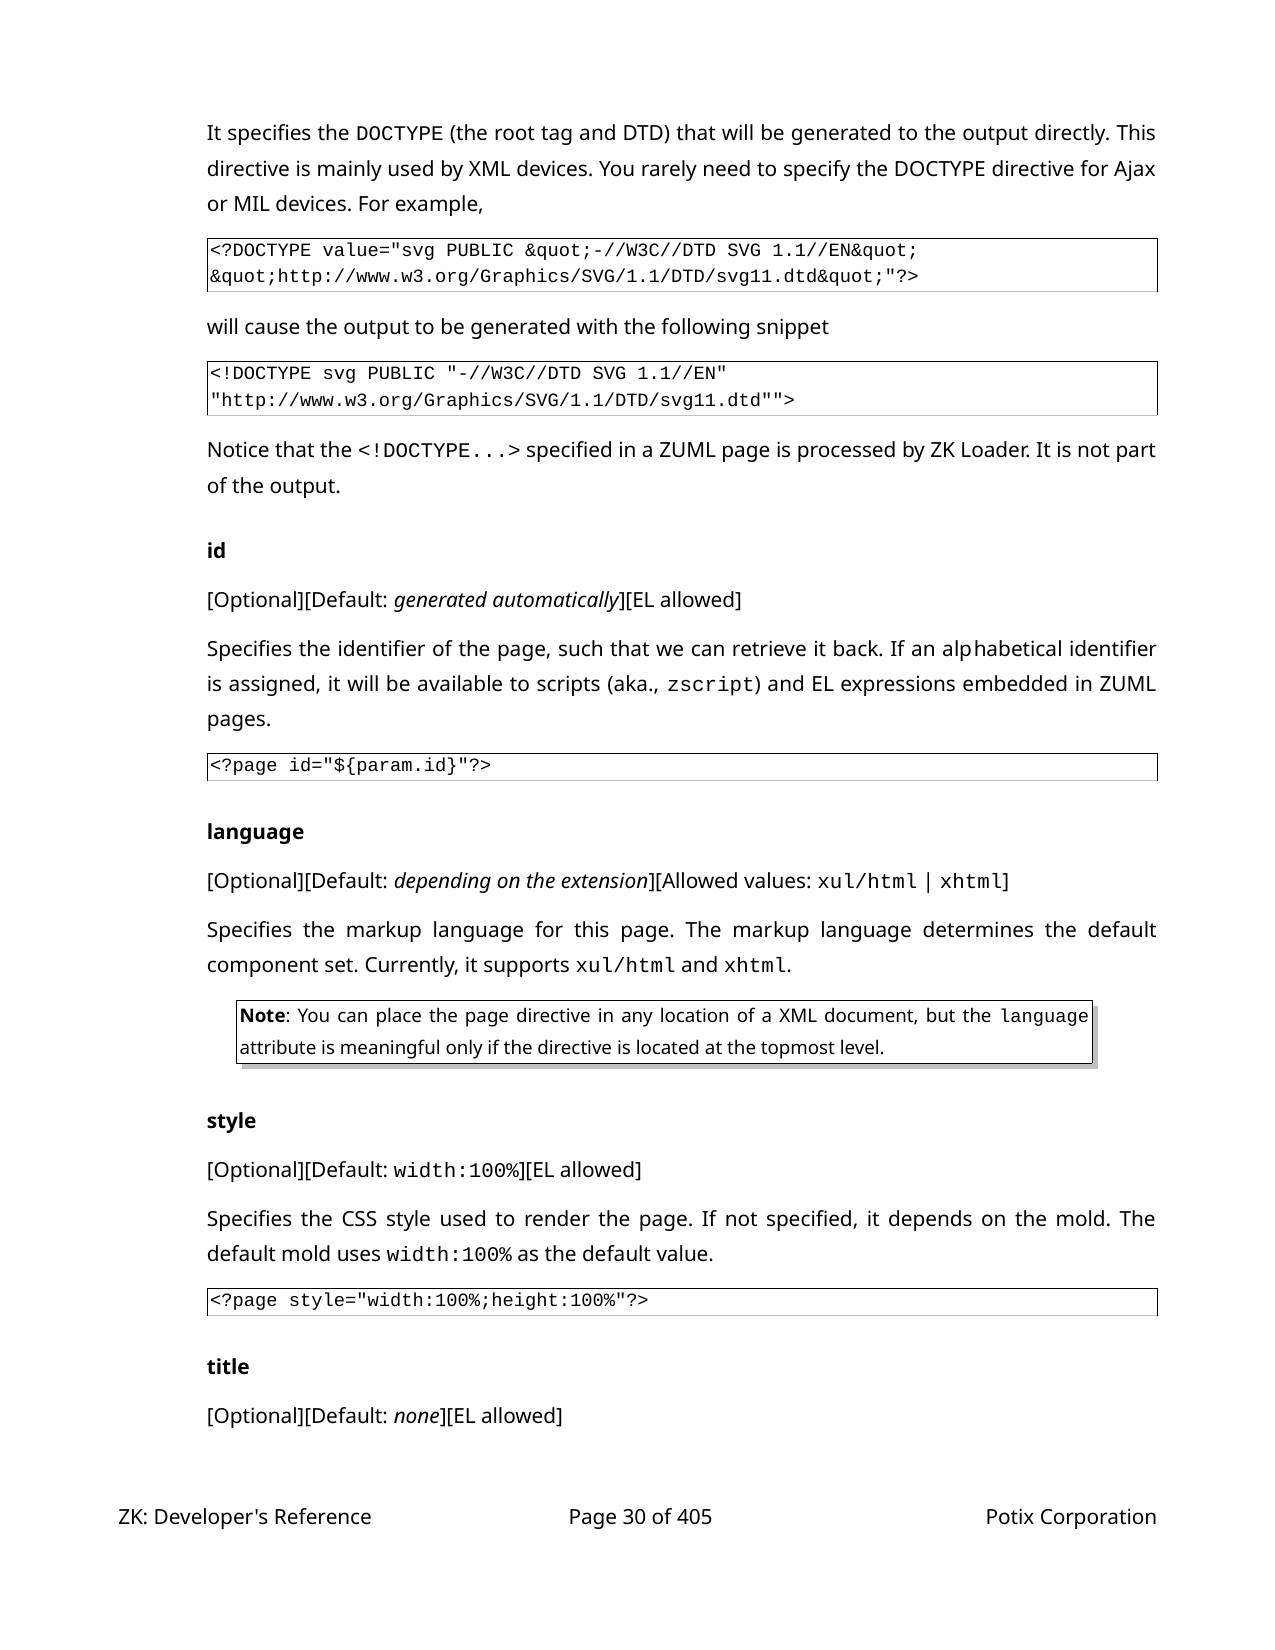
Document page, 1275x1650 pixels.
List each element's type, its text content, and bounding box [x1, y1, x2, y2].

text [Optional][Default: depending on the extension][Allowed values: xul/html | xhtml] [207, 866, 1157, 894]
subtitle id [207, 536, 1157, 564]
subtitle style [207, 1106, 1157, 1134]
text Specifies the markup language for this page. The markup language determines the default component set. Currently, it supports xul/html and xhtml. [207, 915, 1157, 979]
text [Optional][Default: none][EL allowed] [207, 1401, 1157, 1429]
text <?DOCTYPE value="svg PUBLIC &quot;-//W3C//DTD SVG 1.1//EN&quot; &quot;http://www.w3.org/Graphics/SVG/1.1/DTD/svg11.dtd&quot;"?> [208, 239, 1157, 291]
text <?page id="${param.id}"?> [208, 754, 1157, 780]
text will cause the output to be generated with the following snippet [207, 312, 1157, 340]
text Notice that the <!DOCTYPE...> specified in a ZUML page is processed by ZK Loader. It is not part of the output. [207, 436, 1157, 499]
text Note: You can place the page directive in any location of a XML document, but the language attribute is meaningful only if the directive is located at the topmost level. [237, 1001, 1092, 1063]
text <!DOCTYPE svg PUBLIC "-//W3C//DTD SVG 1.1//EN" "http://www.w3.org/Graphics/SVG/1.1/DTD/svg11.dtd""> [208, 362, 1157, 415]
text It specifies the DOCTYPE (the root tag and DTD) that will be generated to the output directly. This directive is mainly used by XML devices. You rarely need to specify the DOCTYPE directive for Ajax or MIL devices. For example, [207, 118, 1157, 217]
text Specifies the identifier of the page, such that we can retrieve it back. If an alphabetical identifier is assigned, it will be available to scripts (aka., zscript) and EL expressions embedded in ZUML pages. [207, 634, 1157, 733]
text [Optional][Default: generated automatically][EL allowed] [207, 585, 1157, 613]
text <?page style="width:100%;height:100%"?> [208, 1289, 1157, 1315]
subtitle language [207, 817, 1157, 845]
subtitle title [207, 1352, 1157, 1380]
text [Optional][Default: width:100%][EL allowed] [207, 1155, 1157, 1183]
text Specifies the CSS style used to render the page. If not specified, it depends on the mold. The default mold uses width:100% as the default value. [207, 1204, 1157, 1268]
